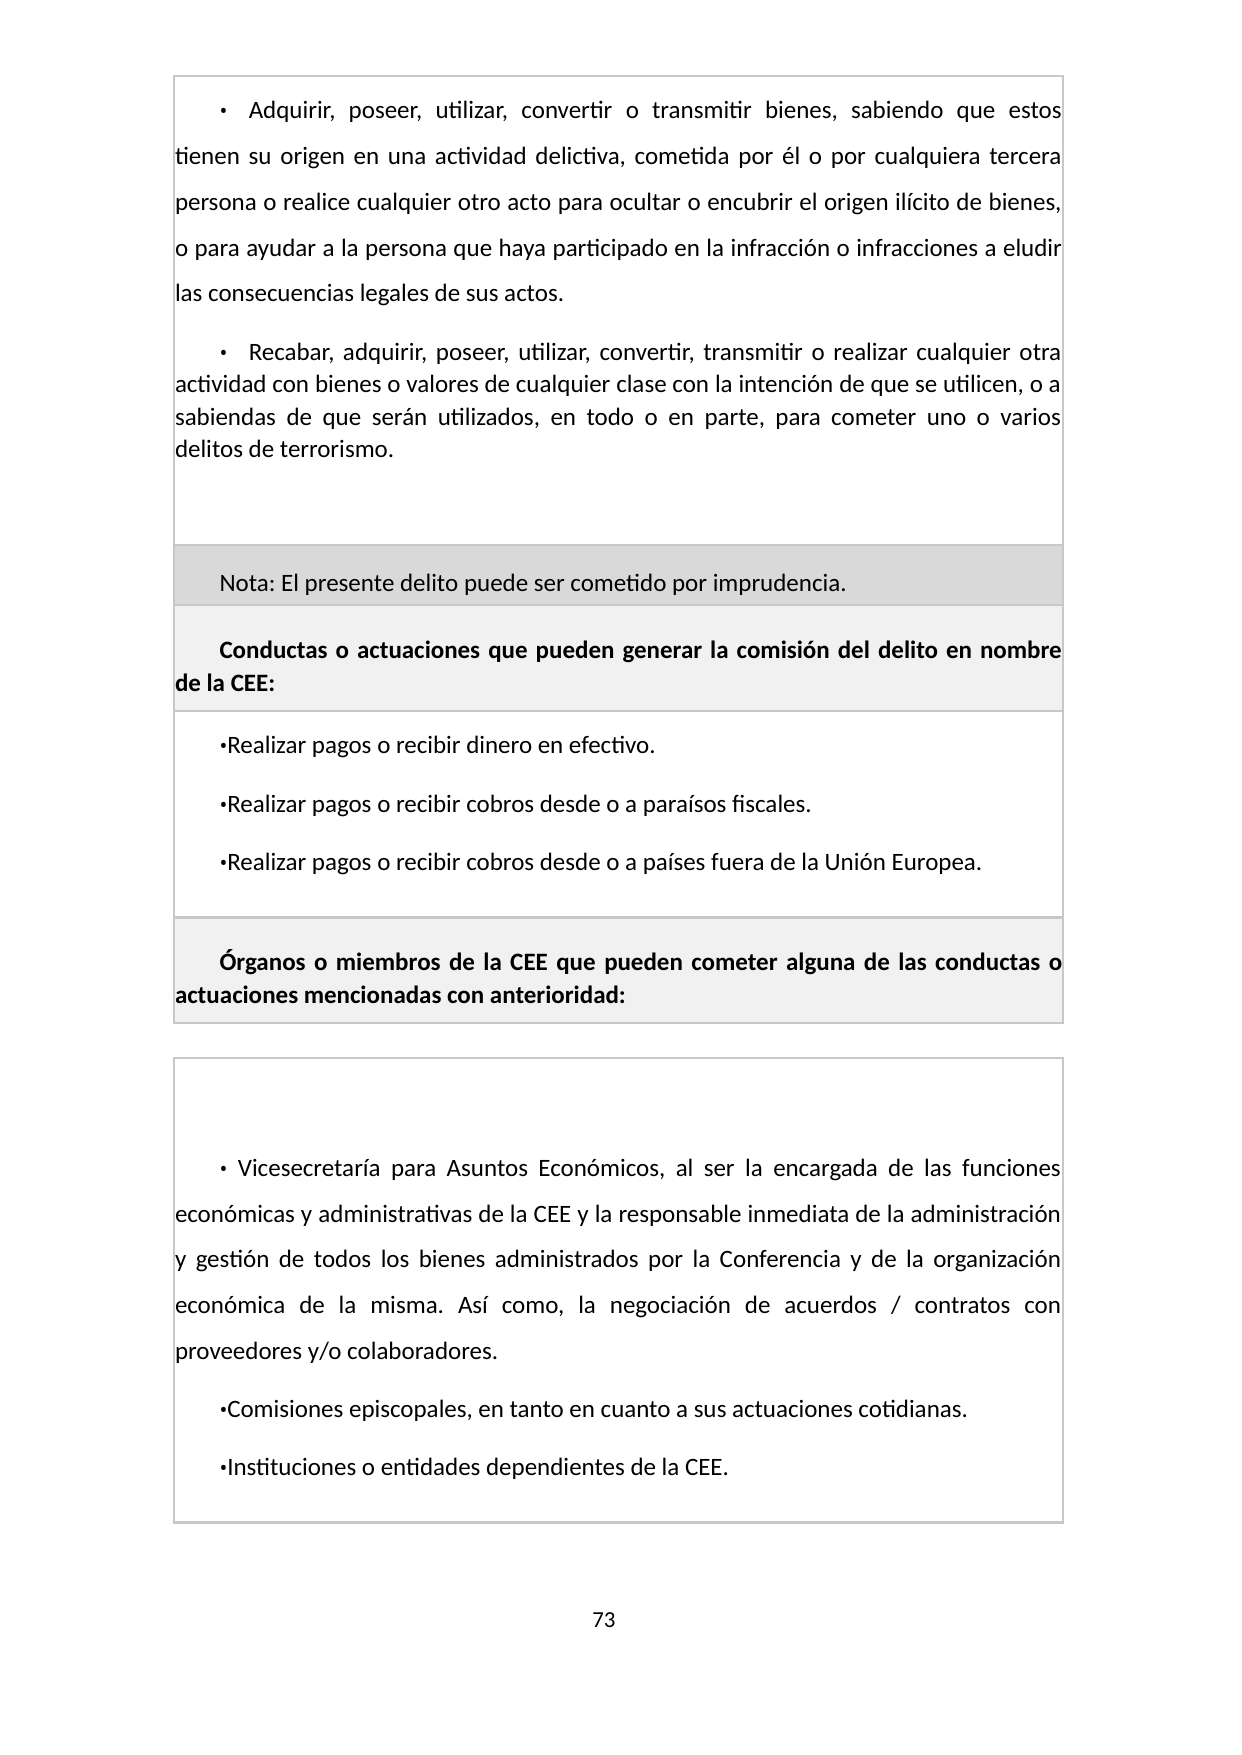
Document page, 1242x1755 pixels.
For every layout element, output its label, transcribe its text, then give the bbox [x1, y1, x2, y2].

table_cell Nota: El presente delito puede ser cometido por imprudencia. [175, 546, 1062, 604]
table_cell •Realizar pagos o recibir dinero en efectivo. •Realizar pagos o recibir cobros desde o a paraísos fiscales. •Realizar pagos o recibir cobros desde o a países fuera de la Unión Europea. [175, 712, 1062, 916]
table_cell Órganos o miembros de la CEE que pueden cometer alguna de las conductas o actuaciones mencionadas con anterioridad: [175, 919, 1062, 1022]
table_cell Adquirir, poseer, utilizar, convertir o transmitir bienes, sabiendo que estos tienen su origen en una actividad delictiva, cometida por él o por cualquiera tercera persona o realice cualquier otro acto para ocultar o encubrir el origen ilícito de bienes, o para ayudar a la persona que haya participado en la infracción o infracciones a eludir las consecuencias legales de sus actos. Recabar, adquirir, poseer, utilizar, convertir, transmitir o realizar cualquier otra actividad con bienes o valores de cualquier clase con la intención de que se utilicen, o a sabiendas de que serán utilizados, en todo o en parte, para cometer uno o varios delitos de terrorismo. [175, 77, 1062, 544]
table_header • Vicesecretaría para Asuntos Económicos, al ser la encargada de las funciones económicas y administrativas de la CEE y la responsable inmediata de la administración y gestión de todos los bienes administrados por la Conferencia y de la organización económica de la misma. Así como, la negociación de acuerdos / contratos con proveedores y/o colaboradores. •Comisiones episcopales, en tanto en cuanto a sus actuaciones cotidianas. •Instituciones o entidades dependientes de la CEE. [175, 1059, 1062, 1521]
table_cell Conductas o actuaciones que pueden generar la comisión del delito en nombre de la CEE: [175, 606, 1062, 710]
